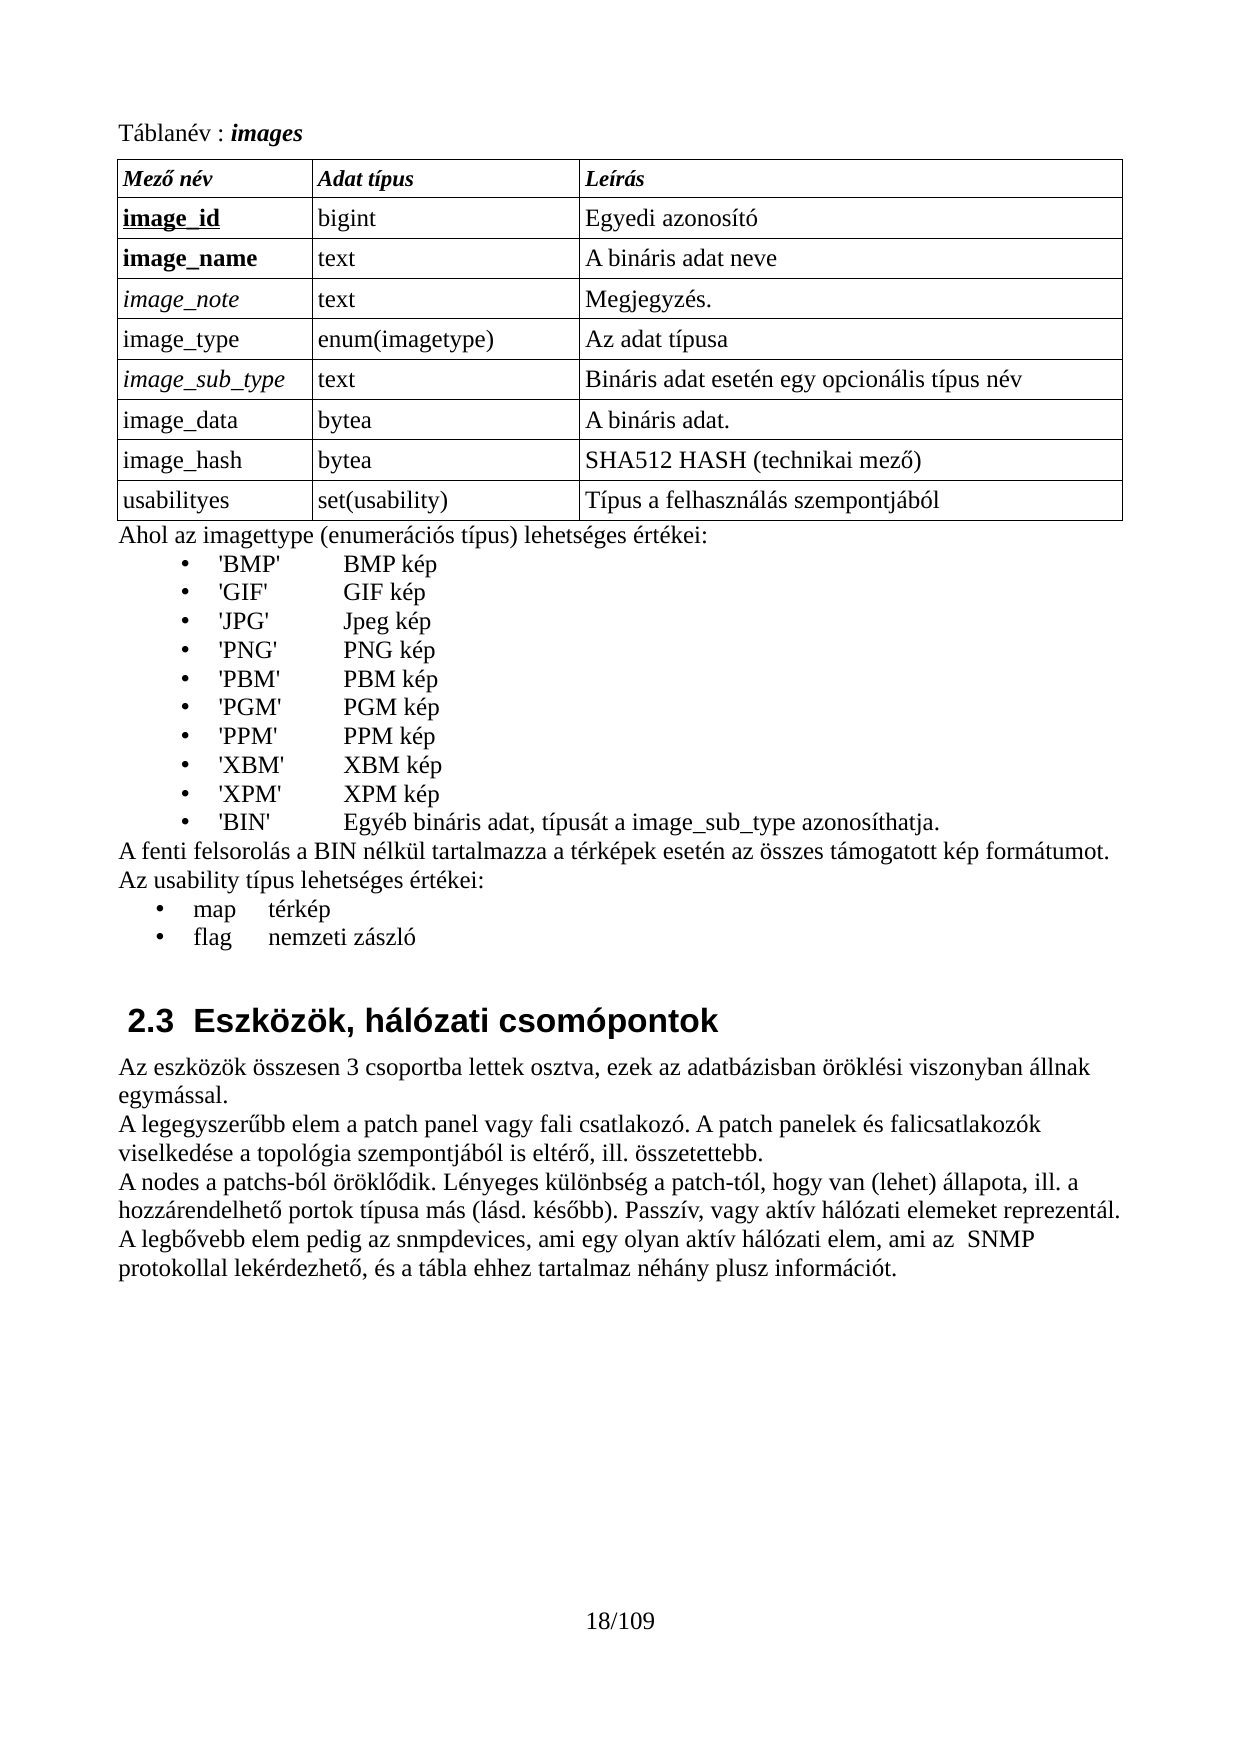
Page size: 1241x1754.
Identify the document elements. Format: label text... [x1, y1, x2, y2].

list 'XBM' XBM kép [181, 750, 1122, 779]
table_cell text [313, 279, 579, 318]
table_cell image_id [118, 198, 312, 238]
table_cell Típus a felhasználás szempontjából [580, 481, 1122, 520]
list 'XPM' XPM kép [181, 779, 1122, 807]
table_cell usabilityes [118, 481, 312, 520]
text Táblanév : images [118, 118, 1122, 147]
table_cell Megjegyzés. [580, 279, 1122, 318]
list 'PGM' PGM kép [181, 692, 1122, 721]
table_cell set(usability) [313, 481, 579, 520]
table_cell Bináris adat esetén egy opcionális típus név [580, 360, 1122, 399]
table_cell image_sub_type [118, 360, 312, 399]
subtitle Eszközök, hálózati csomópontok [118, 1001, 1122, 1039]
table_cell image_name [118, 239, 312, 278]
table_cell Egyedi azonosító [580, 198, 1122, 238]
table_cell image_data [118, 400, 312, 439]
table_cell bytea [313, 400, 579, 439]
text A fenti felsorolás a BIN nélkül tartalmazza a térképek esetén az összes támogatott kép formátumot. [118, 836, 1122, 865]
table_cell A bináris adat neve [580, 239, 1122, 278]
table_cell bytea [313, 440, 579, 479]
list 'PBM' PBM kép [181, 664, 1122, 692]
text Az eszközök összesen 3 csoportba lettek osztva, ezek az adatbázisban öröklési viszonyban állnak egymással. [118, 1052, 1122, 1109]
list 'PNG' PNG kép [181, 635, 1122, 664]
table_cell text [313, 360, 579, 399]
table_header Adat típus [313, 160, 579, 197]
table_cell image_note [118, 279, 312, 318]
list flag nemzeti zászló [156, 922, 1122, 951]
list map térkép [156, 894, 1122, 922]
table_cell bigint [313, 198, 579, 238]
table_header Mező név [118, 160, 312, 197]
table_cell image_hash [118, 440, 312, 479]
text Ahol az imagettype (enumerációs típus) lehetséges értékei: [118, 521, 1122, 549]
list 'PPM' PPM kép [181, 721, 1122, 750]
table_cell image_type [118, 319, 312, 358]
table_cell Az adat típusa [580, 319, 1122, 358]
table_cell A bináris adat. [580, 400, 1122, 439]
list 'BMP' BMP kép [181, 549, 1122, 577]
list 'GIF' GIF kép [181, 577, 1122, 606]
text A nodes a patchs-ból öröklődik. Lényeges különbség a patch-tól, hogy van (lehet) állapota, ill. a hozzárendelhető portok típusa más (lásd. később). Passzív, vagy aktív hálózati elemeket reprezentál. [118, 1167, 1122, 1224]
text A legegyszerűbb elem a patch panel vagy fali csatlakozó. A patch panelek és falicsatlakozók viselkedése a topológia szempontjából is eltérő, ill. összetettebb. [118, 1109, 1122, 1167]
table_cell text [313, 239, 579, 278]
text A legbővebb elem pedig az snmpdevices, ami egy olyan aktív hálózati elem, ami az SNMP protokollal lekérdezhető, és a tábla ehhez tartalmaz néhány plusz információt. [118, 1224, 1122, 1282]
table_header Leírás [580, 160, 1122, 197]
text Az usability típus lehetséges értékei: [118, 865, 1122, 894]
list 'BIN' Egyéb bináris adat, típusát a image_sub_type azonosíthatja. [181, 807, 1122, 836]
list 'JPG' Jpeg kép [181, 606, 1122, 635]
table_cell SHA512 HASH (technikai mező) [580, 440, 1122, 479]
table_cell enum(imagetype) [313, 319, 579, 358]
